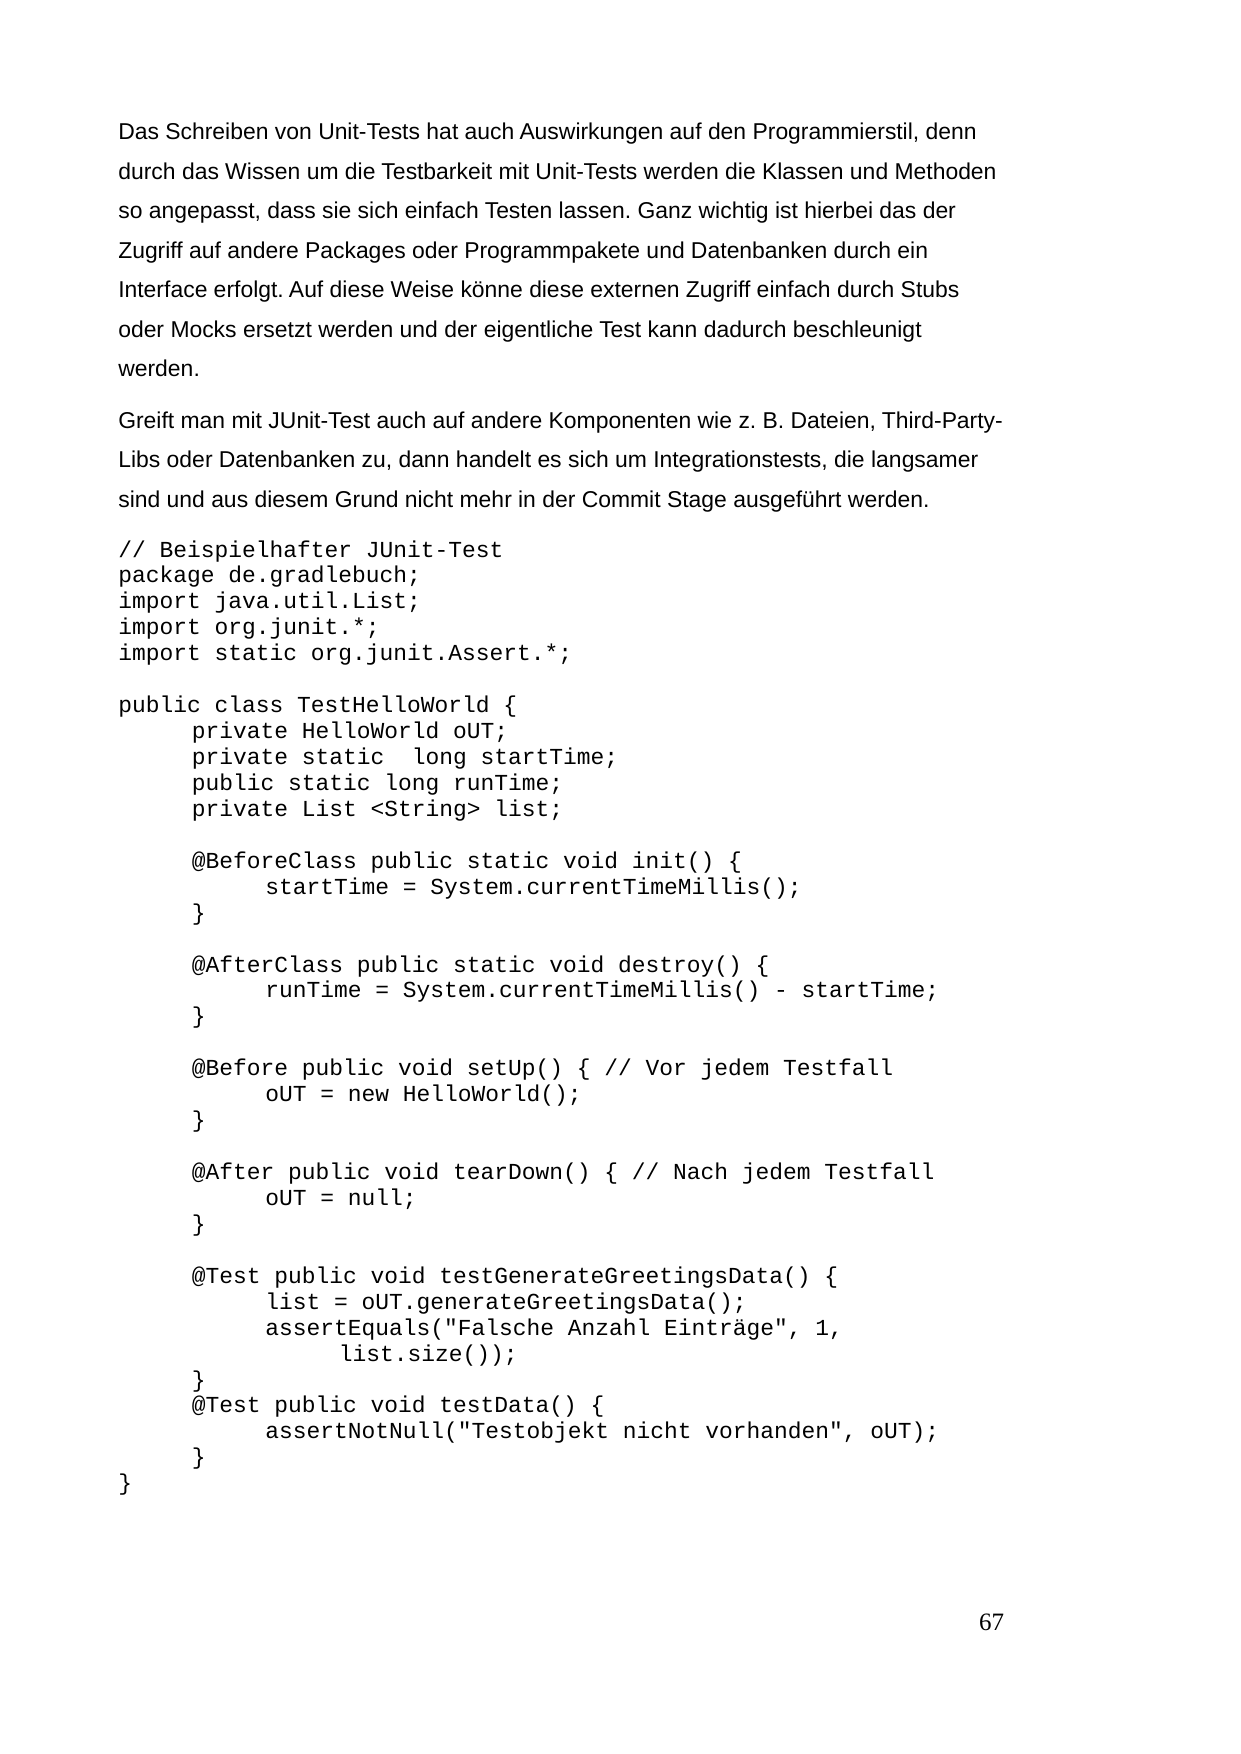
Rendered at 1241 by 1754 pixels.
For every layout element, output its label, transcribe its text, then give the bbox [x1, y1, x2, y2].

text @After public void tearDown() { // Nach jedem Testfall [118, 1160, 1004, 1186]
text } [118, 1212, 1004, 1238]
text @Test public void testGenerateGreetingsData() { [118, 1264, 1004, 1290]
text import java.util.List; [118, 590, 1004, 616]
text assertEquals("Falsche Anzahl Einträge", 1, [118, 1316, 1004, 1342]
text import org.junit.*; [118, 616, 1004, 642]
text @Before public void setUp() { // Vor jedem Testfall [118, 1057, 1004, 1083]
text } [118, 901, 1004, 927]
text list.size()); [118, 1342, 1004, 1368]
text oUT = null; [118, 1186, 1004, 1212]
text } [118, 1005, 1004, 1031]
text } [118, 1446, 1004, 1472]
text } [118, 1368, 1004, 1394]
text Das Schreiben von Unit-Tests hat auch Auswirkungen auf den Programmierstil, denn durch das Wissen um die Testbarkeit mit Unit-Tests werden die Klassen und Methoden so angepasst, dass sie sich einfach Testen lassen. Ganz wichtig ist hierbei das der Zugriff auf andere Packages oder Programmpakete und Datenbanken durch ein Interface erfolgt. Auf diese Weise könne diese externen Zugriff einfach durch Stubs oder Mocks ersetzt werden und der eigentliche Test kann dadurch beschleunigt werden. [118, 118, 1004, 381]
text public static long runTime; [118, 771, 1004, 797]
text startTime = System.currentTimeMillis(); [118, 875, 1004, 901]
text private static long startTime; [118, 745, 1004, 771]
text private HelloWorld oUT; [118, 719, 1004, 745]
text private List <String> list; [118, 797, 1004, 823]
text import static org.junit.Assert.*; [118, 642, 1004, 668]
text // Beispielhafter JUnit-Test [118, 538, 1004, 564]
text @AfterClass public static void destroy() { [118, 953, 1004, 979]
text Greift man mit JUnit-Test auch auf andere Komponenten wie z. B. Dateien, Third-Party-Libs oder Datenbanken zu, dann handelt es sich um Integrationstests, die langsamer sind und aus diesem Grund nicht mehr in der Commit Stage ausgeführt werden. [118, 407, 1004, 512]
text public class TestHelloWorld { [118, 693, 1004, 719]
text list = oUT.generateGreetingsData(); [118, 1290, 1004, 1316]
text @Test public void testData() { [118, 1394, 1004, 1420]
text } [118, 1472, 1004, 1498]
text @BeforeClass public static void init() { [118, 849, 1004, 875]
text } [118, 1108, 1004, 1134]
text runTime = System.currentTimeMillis() - startTime; [118, 979, 1004, 1005]
text assertNotNull("Testobjekt nicht vorhanden", oUT); [118, 1420, 1004, 1446]
text package de.gradlebuch; [118, 564, 1004, 590]
text oUT = new HelloWorld(); [118, 1083, 1004, 1108]
